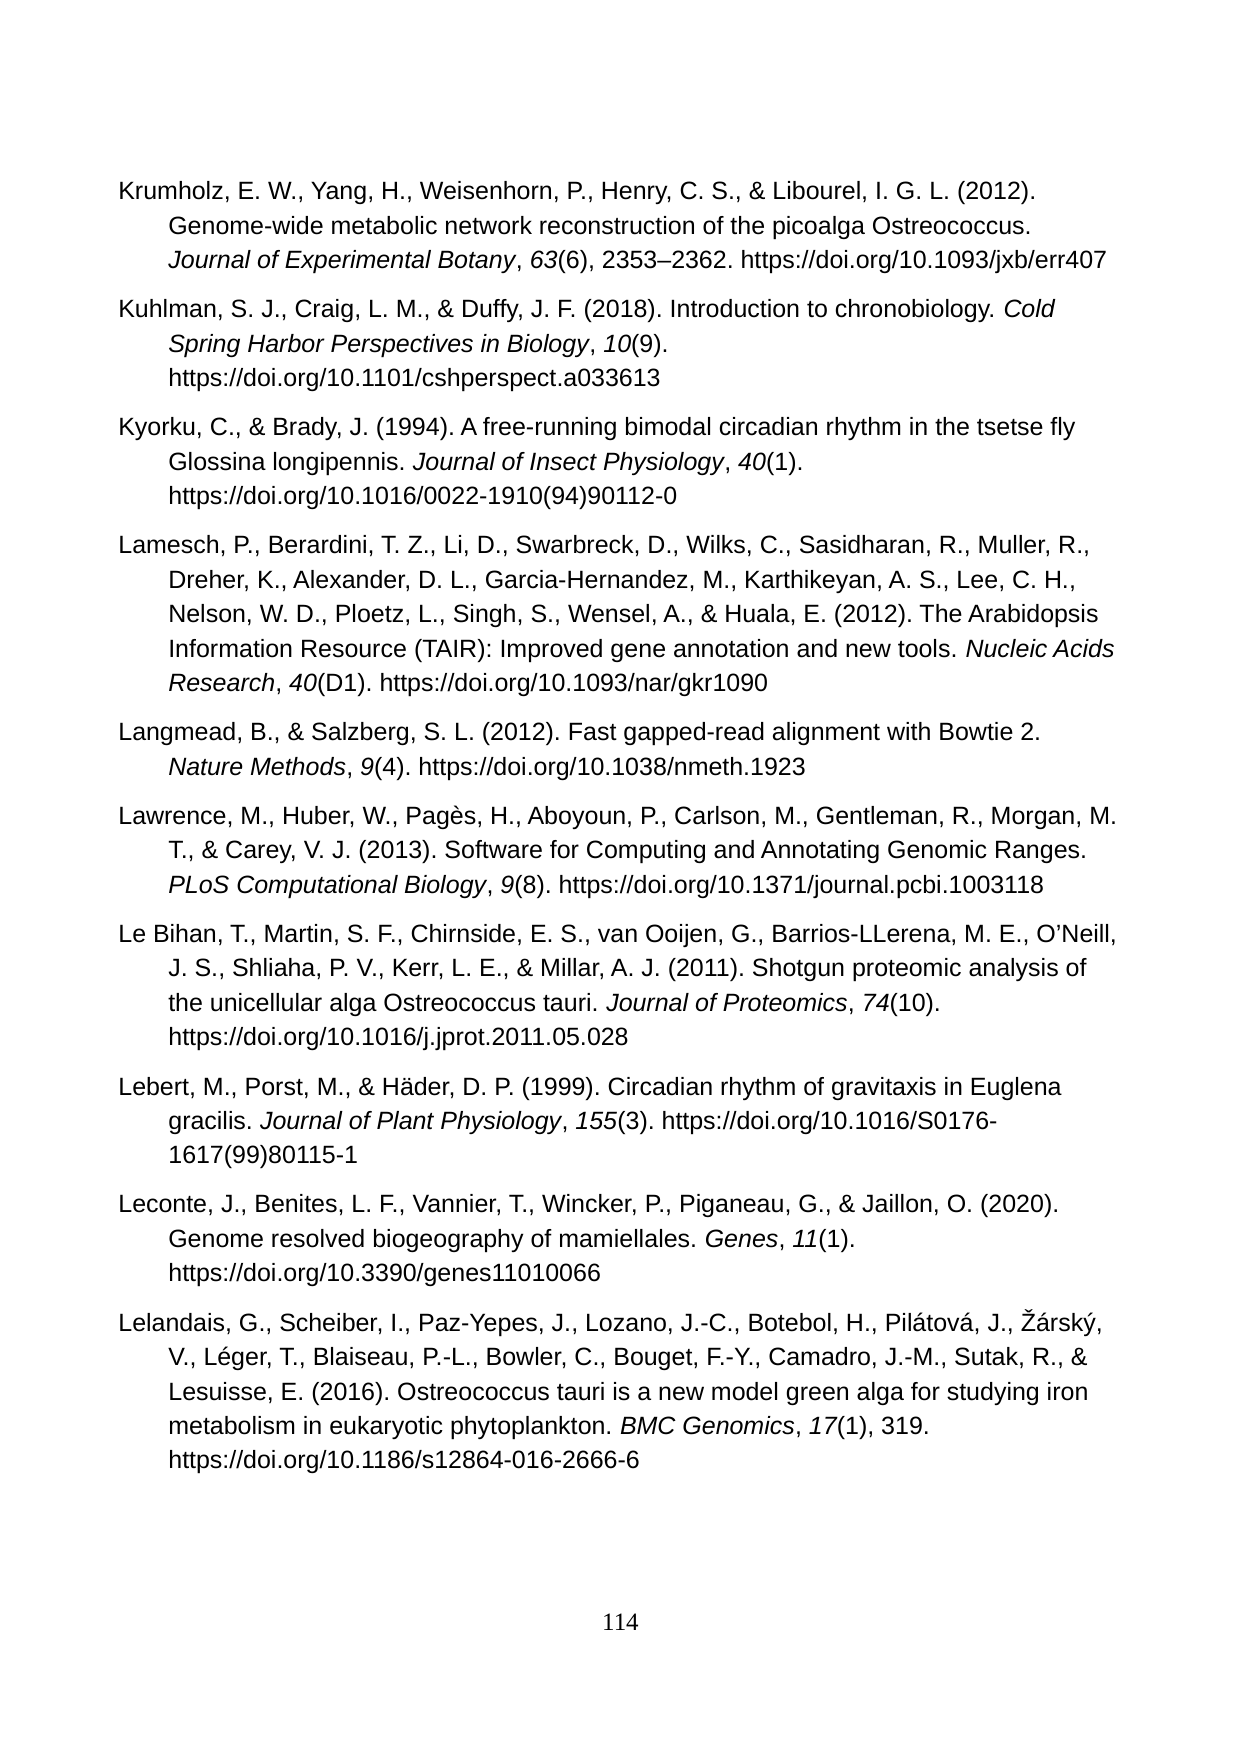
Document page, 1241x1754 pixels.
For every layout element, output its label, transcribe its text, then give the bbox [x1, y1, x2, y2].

text Kyorku, C., & Brady, J. (1994). A free-running bimodal circadian rhythm in the tsetse fly Glossina longipennis. Journal of Insect Physiology, 40(1). https://doi.org/10.1016/0022-1910(94)90112-0 [118, 412, 1122, 510]
text Krumholz, E. W., Yang, H., Weisenhorn, P., Henry, C. S., & Libourel, I. G. L. (2012). Genome-wide metabolic network reconstruction of the picoalga Ostreococcus. Journal of Experimental Botany, 63(6), 2353–2362. https://doi.org/10.1093/jxb/err407 [118, 176, 1122, 274]
text Lebert, M., Porst, M., & Häder, D. P. (1999). Circadian rhythm of gravitaxis in Euglena gracilis. Journal of Plant Physiology, 155(3). https://doi.org/10.1016/S0176-1617(99)80115-1 [118, 1071, 1122, 1169]
text Langmead, B., & Salzberg, S. L. (2012). Fast gapped-read alignment with Bowtie 2. Nature Methods, 9(4). https://doi.org/10.1038/nmeth.1923 [118, 717, 1122, 781]
text Kuhlman, S. J., Craig, L. M., & Duffy, J. F. (2018). Introduction to chronobiology. Cold Spring Harbor Perspectives in Biology, 10(9). https://doi.org/10.1101/cshperspect.a033613 [118, 294, 1122, 392]
text Lelandais, G., Scheiber, I., Paz-Yepes, J., Lozano, J.-C., Botebol, H., Pilátová, J., Žárský, V., Léger, T., Blaiseau, P.-L., Bowler, C., Bouget, F.-Y., Camadro, J.-M., Sutak, R., & Lesuisse, E. (2016). Ostreococcus tauri is a new model green alga for studying iron metabolism in eukaryotic phytoplankton. BMC Genomics, 17(1), 319. https://doi.org/10.1186/s12864-016-2666-6 [118, 1307, 1122, 1474]
text Lamesch, P., Berardini, T. Z., Li, D., Swarbreck, D., Wilks, C., Sasidharan, R., Muller, R., Dreher, K., Alexander, D. L., Garcia-Hernandez, M., Karthikeyan, A. S., Lee, C. H., Nelson, W. D., Ploetz, L., Singh, S., Wensel, A., & Huala, E. (2012). The Arabidopsis Information Resource (TAIR): Improved gene annotation and new tools. Nucleic Acids Research, 40(D1). https://doi.org/10.1093/nar/gkr1090 [118, 530, 1122, 697]
text Le Bihan, T., Martin, S. F., Chirnside, E. S., van Ooijen, G., Barrios-LLerena, M. E., O’Neill, J. S., Shliaha, P. V., Kerr, L. E., & Millar, A. J. (2011). Shotgun proteomic analysis of the unicellular alga Ostreococcus tauri. Journal of Proteomics, 74(10). https://doi.org/10.1016/j.jprot.2011.05.028 [118, 919, 1122, 1051]
text Leconte, J., Benites, L. F., Vannier, T., Wincker, P., Piganeau, G., & Jaillon, O. (2020). Genome resolved biogeography of mamiellales. Genes, 11(1). https://doi.org/10.3390/genes11010066 [118, 1189, 1122, 1287]
text Lawrence, M., Huber, W., Pagès, H., Aboyoun, P., Carlson, M., Gentleman, R., Morgan, M. T., & Carey, V. J. (2013). Software for Computing and Annotating Genomic Ranges. PLoS Computational Biology, 9(8). https://doi.org/10.1371/journal.pcbi.1003118 [118, 801, 1122, 899]
